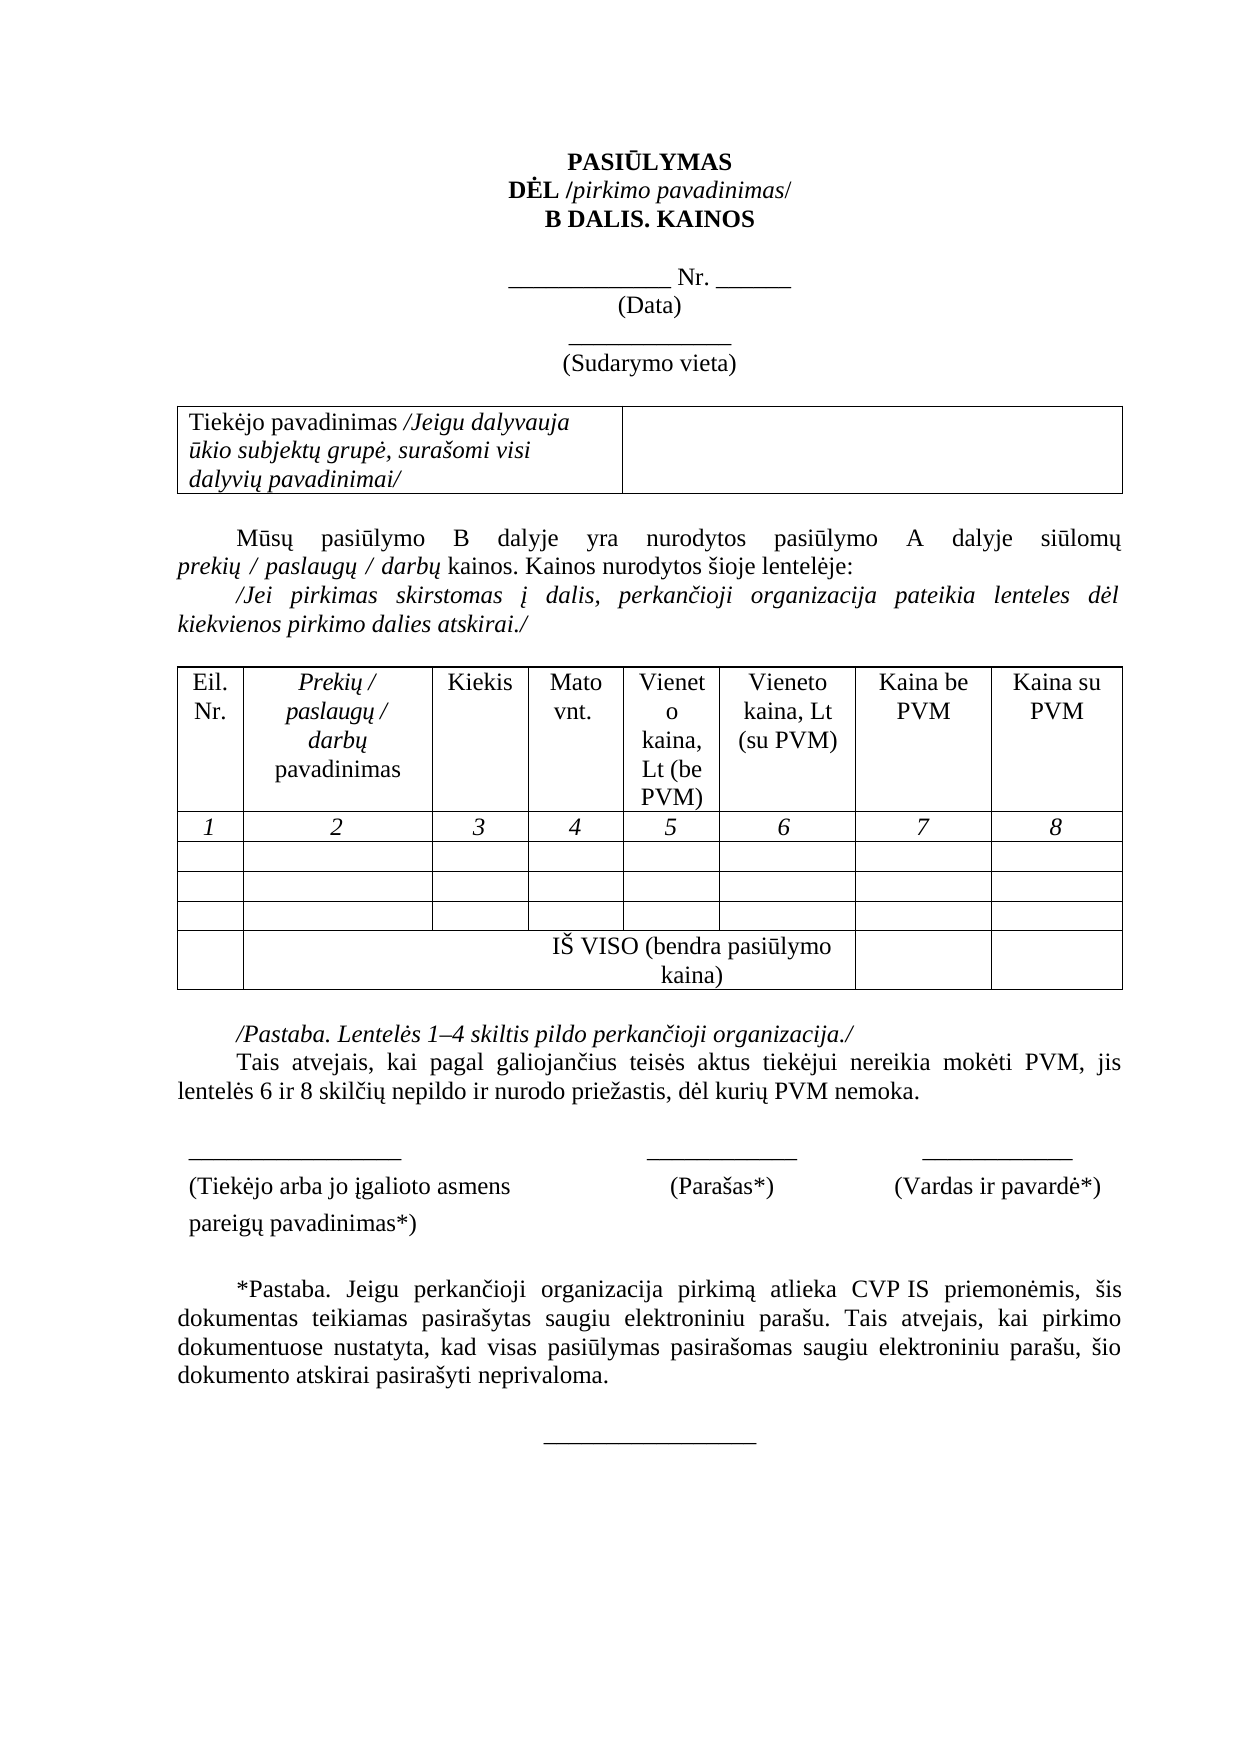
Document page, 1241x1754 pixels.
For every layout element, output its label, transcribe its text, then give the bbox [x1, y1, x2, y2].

table_header ____________ (Vardas ir pavardė*) [861, 1134, 1133, 1246]
table_cell [992, 931, 1122, 989]
table_cell IŠ VISO (bendra pasiūlymo kaina) [528, 931, 855, 989]
table_cell [856, 842, 991, 871]
table_header Prekių / paslaugų / darbų pavadinimas [244, 668, 432, 811]
text Mūsų pasiūlymo B dalyje yra nurodytos pasiūlymo A dalyje siūlomų prekių / paslaugų / darbų kainos. Kainos nurodytos šioje lentelėje: [177, 523, 1122, 580]
table_header Mato vnt. [529, 668, 623, 811]
table_cell [720, 842, 855, 871]
table_cell [624, 902, 719, 930]
table_cell [178, 842, 243, 871]
text /Pastaba. Lentelės 1–4 skiltis pildo perkančioji organizacija./ [177, 1019, 1122, 1047]
table_cell 5 [624, 812, 719, 841]
table_cell [244, 931, 432, 989]
table_header Tiekėjo pavadinimas /Jeigu dalyvauja ūkio subjektų grupė, surašomi visi dalyvių pavadinimai/ [178, 407, 622, 493]
table_cell [992, 902, 1122, 930]
text (Sudarymo vieta) [177, 348, 1122, 377]
table_header ____________ (Parašas*) [582, 1134, 861, 1246]
text _________________ [177, 1418, 1122, 1447]
table_cell 4 [529, 812, 623, 841]
table_cell [178, 902, 243, 930]
table_cell 2 [244, 812, 432, 841]
table_cell [992, 872, 1122, 901]
table_cell [433, 902, 528, 930]
table_header Vieneto kaina, Lt (su PVM) [720, 668, 855, 811]
table_cell [624, 872, 719, 901]
table_header Kaina be PVM [856, 668, 991, 811]
table_cell 8 [992, 812, 1122, 841]
table_cell [624, 842, 719, 871]
table_cell [992, 842, 1122, 871]
table_cell [529, 872, 623, 901]
text *Pastaba. Jeigu perkančioji organizacija pirkimą atlieka CVP IS priemonėmis, šis dokumentas teikiamas pasirašytas saugiu elektroniniu parašu. Tais atvejais, kai pirkimo dokumentuose nustatyta, kad visas pasiūlymas pasirašomas saugiu elektroniniu parašu, šio dokumento atskirai pasirašyti neprivaloma. [177, 1274, 1122, 1389]
table_cell [856, 902, 991, 930]
text _____________ [177, 319, 1122, 348]
table_cell [529, 902, 623, 930]
table_cell [720, 872, 855, 901]
text (Data) [177, 291, 1122, 319]
text B DALIS. KAINOS [177, 204, 1122, 233]
table_header Kaina su PVM [992, 668, 1122, 811]
table_cell [433, 872, 528, 901]
table_cell [432, 931, 528, 989]
table_header Eil. Nr. [178, 668, 243, 811]
table_cell 1 [178, 812, 243, 841]
table_header Vieneto kaina, Lt (be PVM) [624, 668, 719, 811]
table_cell [244, 872, 432, 901]
table_cell [244, 902, 432, 930]
text _____________ Nr. ______ [177, 262, 1122, 291]
table_cell [856, 931, 991, 989]
table_cell [244, 842, 432, 871]
table_cell [720, 902, 855, 930]
text Tais atvejais, kai pagal galiojančius teisės aktus tiekėjui nereikia mokėti PVM, jis lentelės 6 ir 8 skilčių nepildo ir nurodo priežastis, dėl kurių PVM nemoka. [177, 1047, 1122, 1105]
table_header [623, 407, 1122, 493]
text /Jei pirkimas skirstomas į dalis, perkančioji organizacija pateikia lenteles dėl kiekvienos pirkimo dalies atskirai./ [177, 580, 1122, 638]
table_cell [856, 872, 991, 901]
table_header Kiekis [433, 668, 528, 811]
text PASIŪLYMAS [177, 147, 1122, 176]
table_header _________________ (Tiekėjo arba jo įgalioto asmens pareigų pavadinimas*) [177, 1134, 582, 1246]
table_cell [433, 842, 528, 871]
table_cell [178, 872, 243, 901]
table_cell [178, 931, 243, 989]
table_cell [529, 842, 623, 871]
table_cell 7 [856, 812, 991, 841]
table_cell 3 [433, 812, 528, 841]
table_cell 6 [720, 812, 855, 841]
text DĖL /pirkimo pavadinimas/ [177, 176, 1122, 204]
